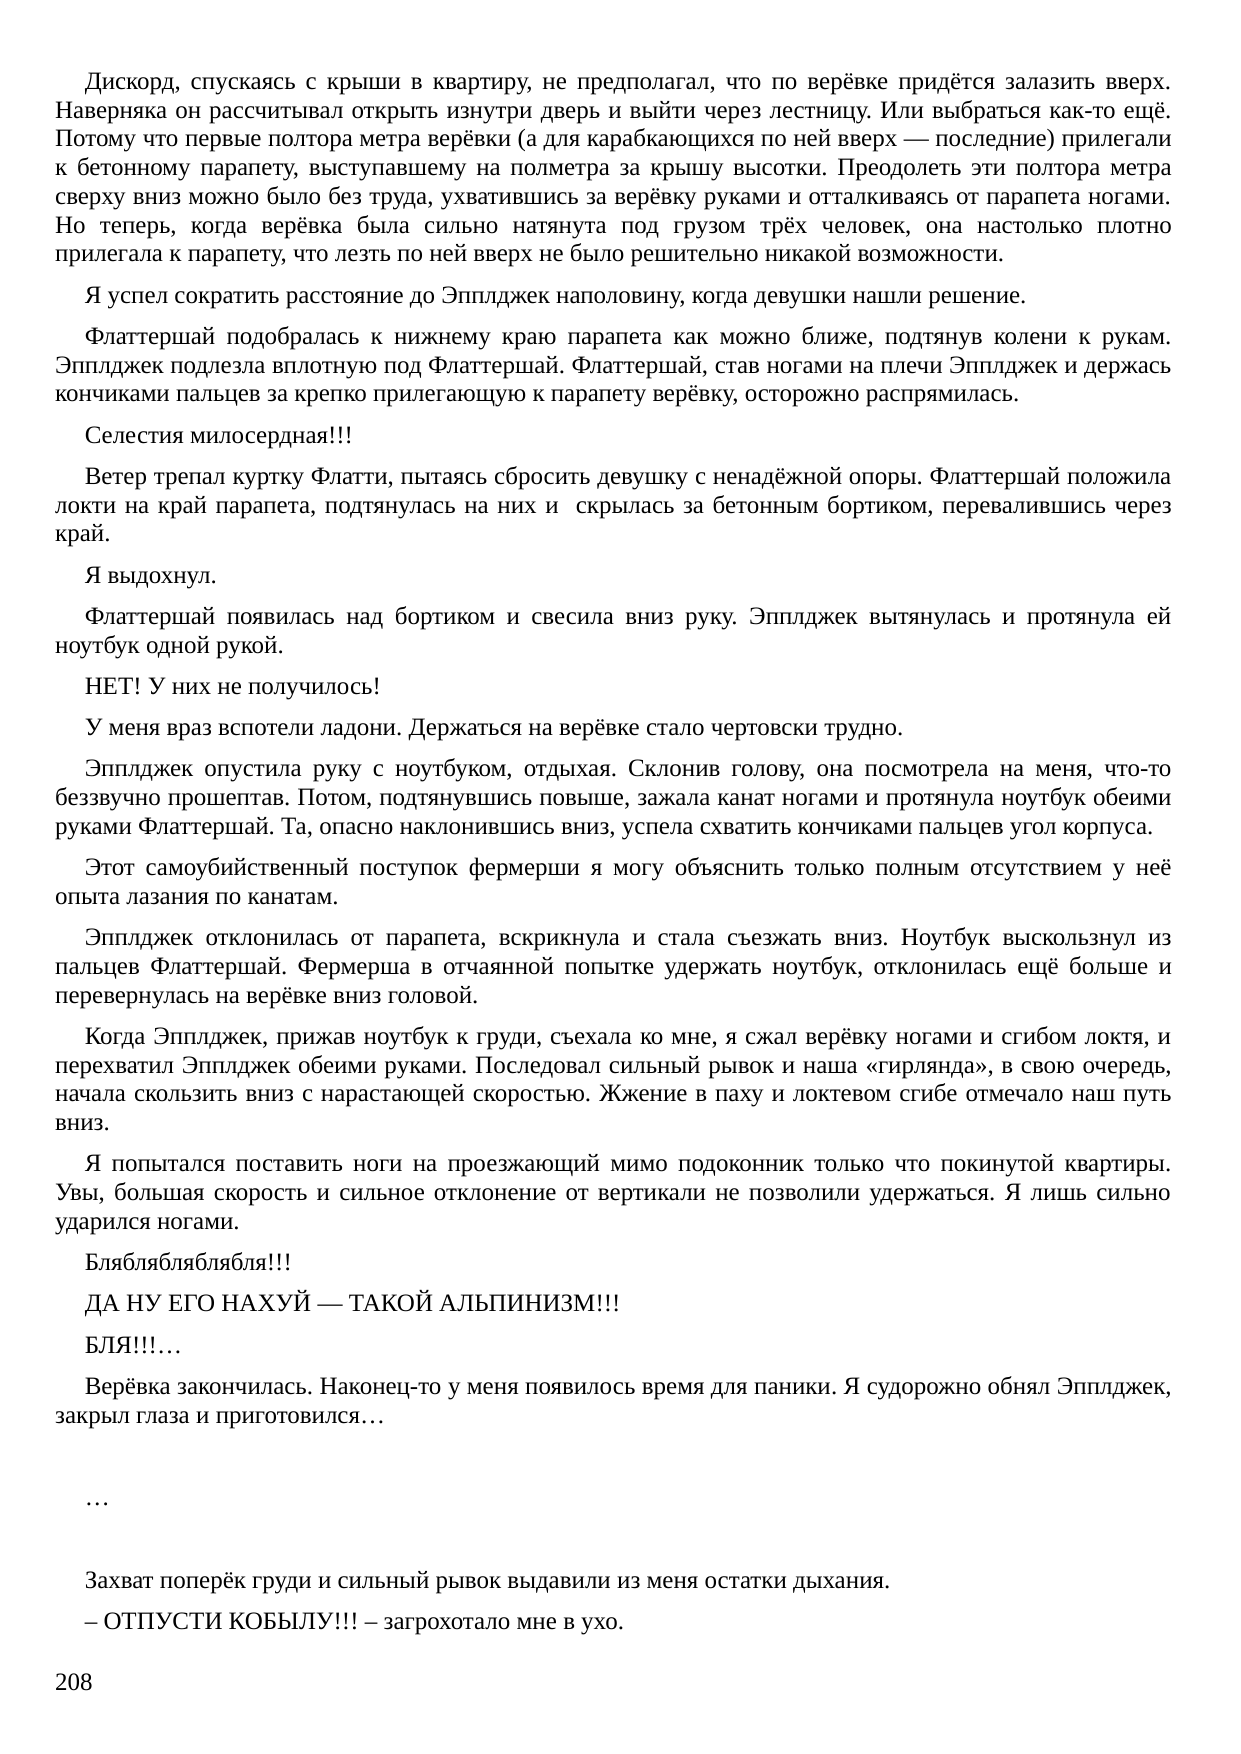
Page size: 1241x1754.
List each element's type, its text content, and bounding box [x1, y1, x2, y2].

text Я выдохнул. [55, 560, 1173, 588]
text – ОТПУСТИ КОБЫЛУ!!! – загрохотало мне в ухо. [55, 1606, 1173, 1635]
text … [55, 1482, 1173, 1511]
text Эпплджек отклонилась от парапета, вскрикнула и стала съезжать вниз. Ноутбук выскользнул из пальцев Флаттершай. Фермерша в отчаянной попытке удержать ноутбук, отклонилась ещё больше и перевернулась на верёвке вниз головой. [55, 922, 1173, 1008]
text Дискорд, спускаясь с крыши в квартиру, не предполагал, что по верёвке придётся залазить вверх. Наверняка он рассчитывал открыть изнутри дверь и выйти через лестницу. Или выбраться как-то ещё. Потому что первые полтора метра верёвки (а для карабкающихся по ней вверх — последние) прилегали к бетонному парапету, выступавшему на полметра за крышу высотки. Преодолеть эти полтора метра сверху вниз можно было без труда, ухватившись за верёвку руками и отталкиваясь от парапета ногами. Но теперь, когда верёвка была сильно натянута под грузом трёх человек, она настолько плотно прилегала к парапету, что лезть по ней вверх не было решительно никакой возможности. [55, 66, 1173, 267]
text Я успел сократить расстояние до Эпплджек наполовину, когда девушки нашли решение. [55, 280, 1173, 308]
text Флаттершай подобралась к нижнему краю парапета как можно ближе, подтянув колени к рукам. Эпплджек подлезла вплотную под Флаттершай. Флаттершай, став ногами на плечи Эпплджек и держась кончиками пальцев за крепко прилегающую к парапету верёвку, осторожно распрямилась. [55, 321, 1173, 407]
text Верёвка закончилась. Наконец-то у меня появилось время для паники. Я судорожно обнял Эпплджек, закрыл глаза и приготовился… [55, 1371, 1173, 1428]
text Эпплджек опустила руку с ноутбуком, отдыхая. Склонив голову, она посмотрела на меня, что-то беззвучно прошептав. Потом, подтянувшись повыше, зажала канат ногами и протянула ноутбук обеими руками Флаттершай. Та, опасно наклонившись вниз, успела схватить кончиками пальцев угол корпуса. [55, 753, 1173, 840]
text Я попытался поставить ноги на проезжающий мимо подоконник только что покинутой квартиры. Увы, большая скорость и сильное отклонение от вертикали не позволили удержаться. Я лишь сильно ударился ногами. [55, 1148, 1173, 1235]
text Бляблябляблябля!!! [55, 1247, 1173, 1276]
text ДА НУ ЕГО НАХУЙ — ТАКОЙ АЛЬПИНИЗМ!!! [55, 1288, 1173, 1317]
text БЛЯ!!!… [55, 1330, 1173, 1358]
text Этот самоубийственный поступок фермерши я могу объяснить только полным отсутствием у неё опыта лазания по канатам. [55, 852, 1173, 910]
text Захват поперёк груди и сильный рывок выдавили из меня остатки дыхания. [55, 1565, 1173, 1593]
text Флаттершай появилась над бортиком и свесила вниз руку. Эпплджек вытянулась и протянула ей ноутбук одной рукой. [55, 601, 1173, 658]
text Селестия милосердная!!! [55, 420, 1173, 448]
text Когда Эпплджек, прижав ноутбук к груди, съехала ко мне, я сжал верёвку ногами и сгибом локтя, и перехватил Эпплджек обеими руками. Последовал сильный рывок и наша «гирлянда», в свою очередь, начала скользить вниз с нарастающей скоростью. Жжение в паху и локтевом сгибе отмечало наш путь вниз. [55, 1021, 1173, 1136]
text У меня враз вспотели ладони. Держаться на верёвке стало чертовски трудно. [55, 712, 1173, 741]
text Ветер трепал куртку Флатти, пытаясь сбросить девушку с ненадёжной опоры. Флаттершай положила локти на край парапета, подтянулась на них и скрылась за бетонным бортиком, перевалившись через край. [55, 461, 1173, 547]
text НЕТ! У них не получилось! [55, 671, 1173, 700]
